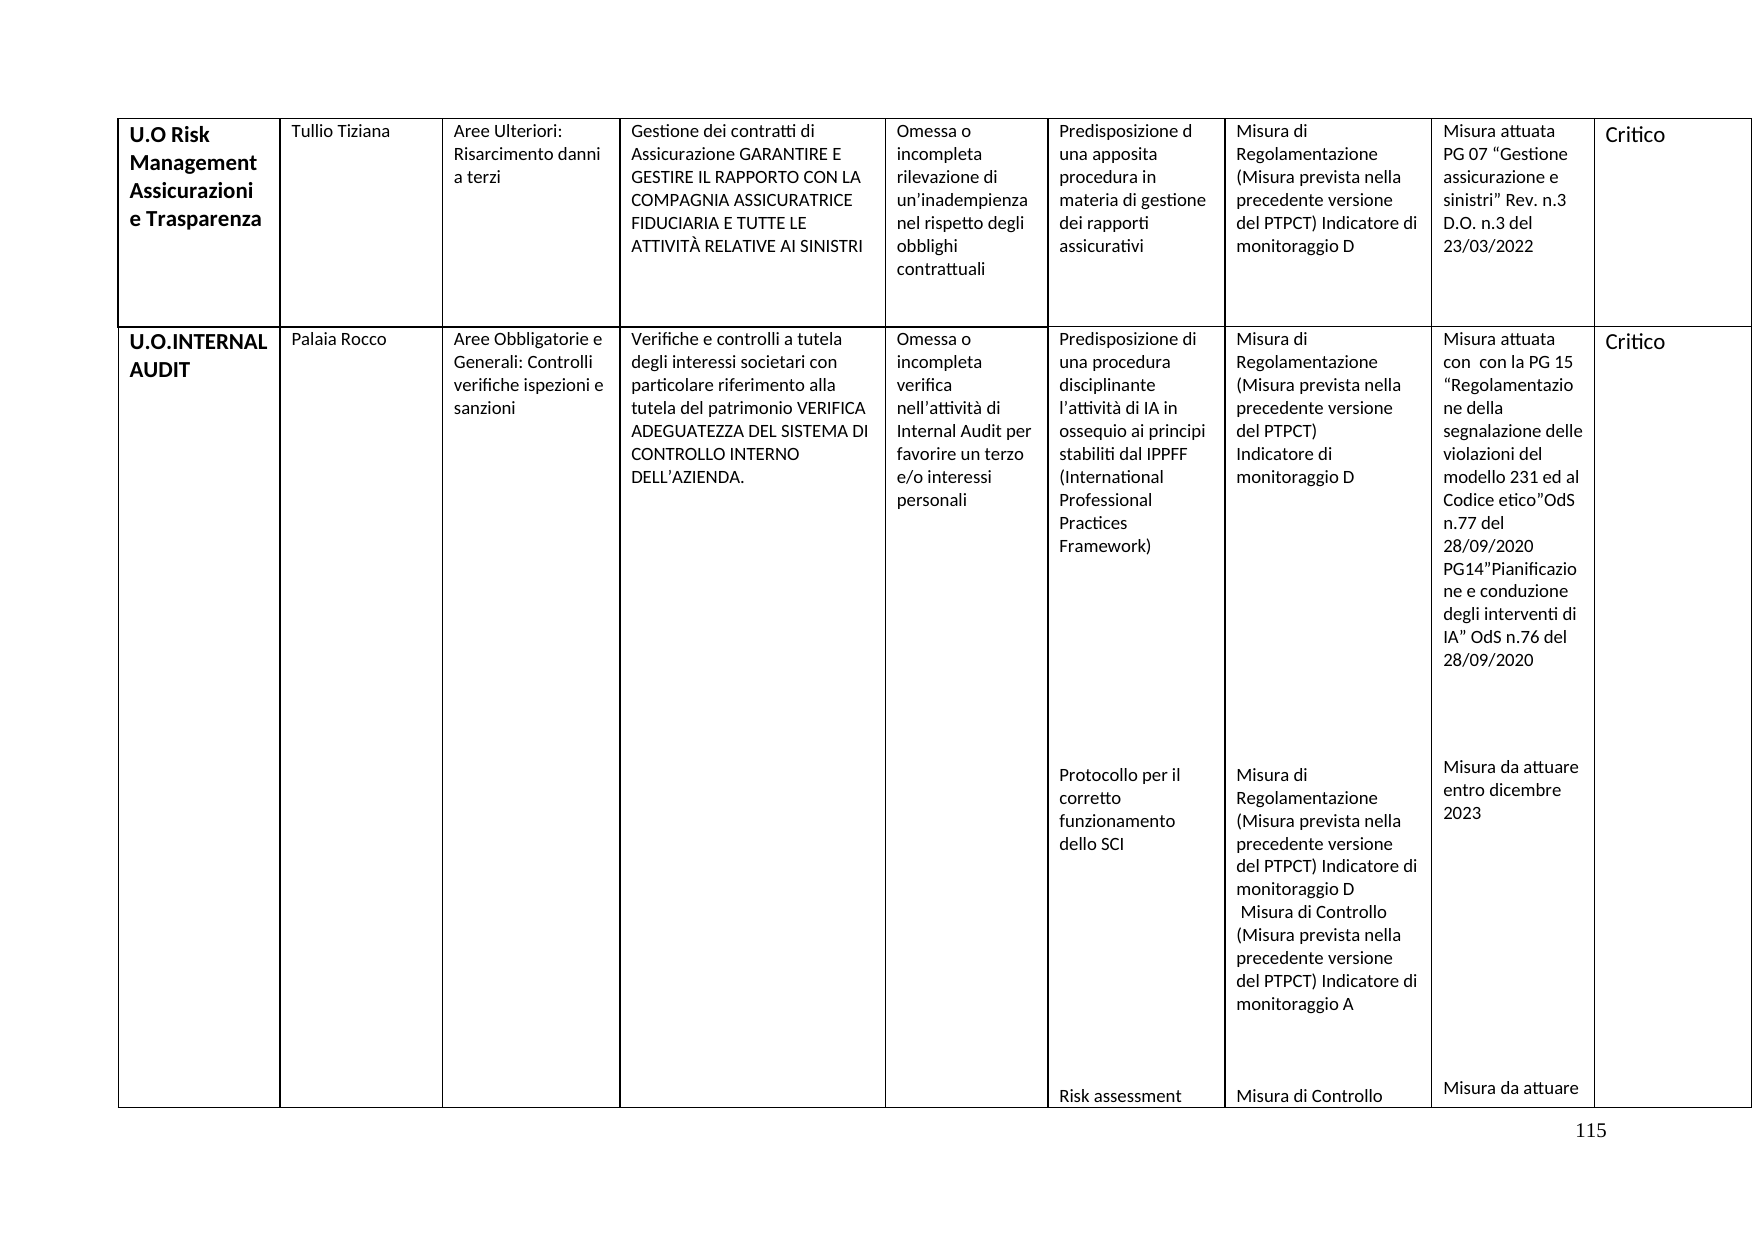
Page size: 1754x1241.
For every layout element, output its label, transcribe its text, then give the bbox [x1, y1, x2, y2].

table_cell Verifiche e controlli a tutela degli interessi societari con particolare riferimento alla tutela del patrimonio VERIFICA ADEGUATEZZA DEL SISTEMA DI CONTROLLO INTERNO DELL’AZIENDA. [621, 328, 885, 1107]
table_cell Critico [1595, 119, 1751, 326]
table_cell U.O Risk Management Assicurazioni e Trasparenza [119, 119, 279, 326]
table_cell Misura di Regolamentazione (Misura prevista nella precedente versione del PTPCT) Indicatore di monitoraggio D Misura di Regolamentazione (Misura prevista nella precedente versione del PTPCT) Indicatore di monitoraggio D Misura di Controllo (Misura prevista nella precedente versione del PTPCT) Indicatore di monitoraggio A Misura di Controllo [1226, 327, 1431, 1107]
table_cell U.O.INTERNAL AUDIT [119, 328, 279, 1107]
table_cell Gestione dei contratti di Assicurazione GARANTIRE E GESTIRE IL RAPPORTO CON LA COMPAGNIA ASSICURATRICE FIDUCIARIA E TUTTE LE ATTIVITÀ RELATIVE AI SINISTRI [621, 119, 885, 326]
table_cell Misura attuata PG 07 “Gestione assicurazione e sinistri” Rev. n.3 D.O. n.3 del 23/03/2022 [1432, 119, 1594, 326]
table_cell Aree Obbligatorie e Generali: Controlli verifiche ispezioni e sanzioni [443, 328, 619, 1107]
table_cell Omessa o incompleta verifica nell’attività di Internal Audit per favorire un terzo e/o interessi personali [886, 328, 1047, 1107]
table_cell Omessa o incompleta rilevazione di un’inadempienza nel rispetto degli obblighi contrattuali [886, 119, 1047, 326]
table_cell Predisposizione di una procedura disciplinante l’attività di IA in ossequio ai principi stabiliti dal IPPFF (International Professional Practices Framework) Protocollo per il corretto funzionamento dello SCI Risk assessment [1049, 327, 1224, 1107]
table_cell Palaia Rocco [281, 328, 442, 1107]
table_cell Tullio Tiziana [281, 119, 442, 326]
table_cell Aree Ulteriori: Risarcimento danni a terzi [443, 119, 619, 326]
table_cell Misura di Regolamentazione (Misura prevista nella precedente versione del PTPCT) Indicatore di monitoraggio D [1226, 119, 1431, 326]
table_cell Predisposizione d una apposita procedura in materia di gestione dei rapporti assicurativi [1049, 119, 1224, 326]
table_cell Critico [1595, 327, 1751, 1107]
table_cell Misura attuata con con la PG 15 “Regolamentazione della segnalazione delle violazioni del modello 231 ed al Codice etico”OdS n.77 del 28/09/2020 PG14”Pianificazione e conduzione degli interventi di IA” OdS n.76 del 28/09/2020 Misura da attuare entro dicembre 2023 Misura da attuare [1432, 327, 1594, 1107]
